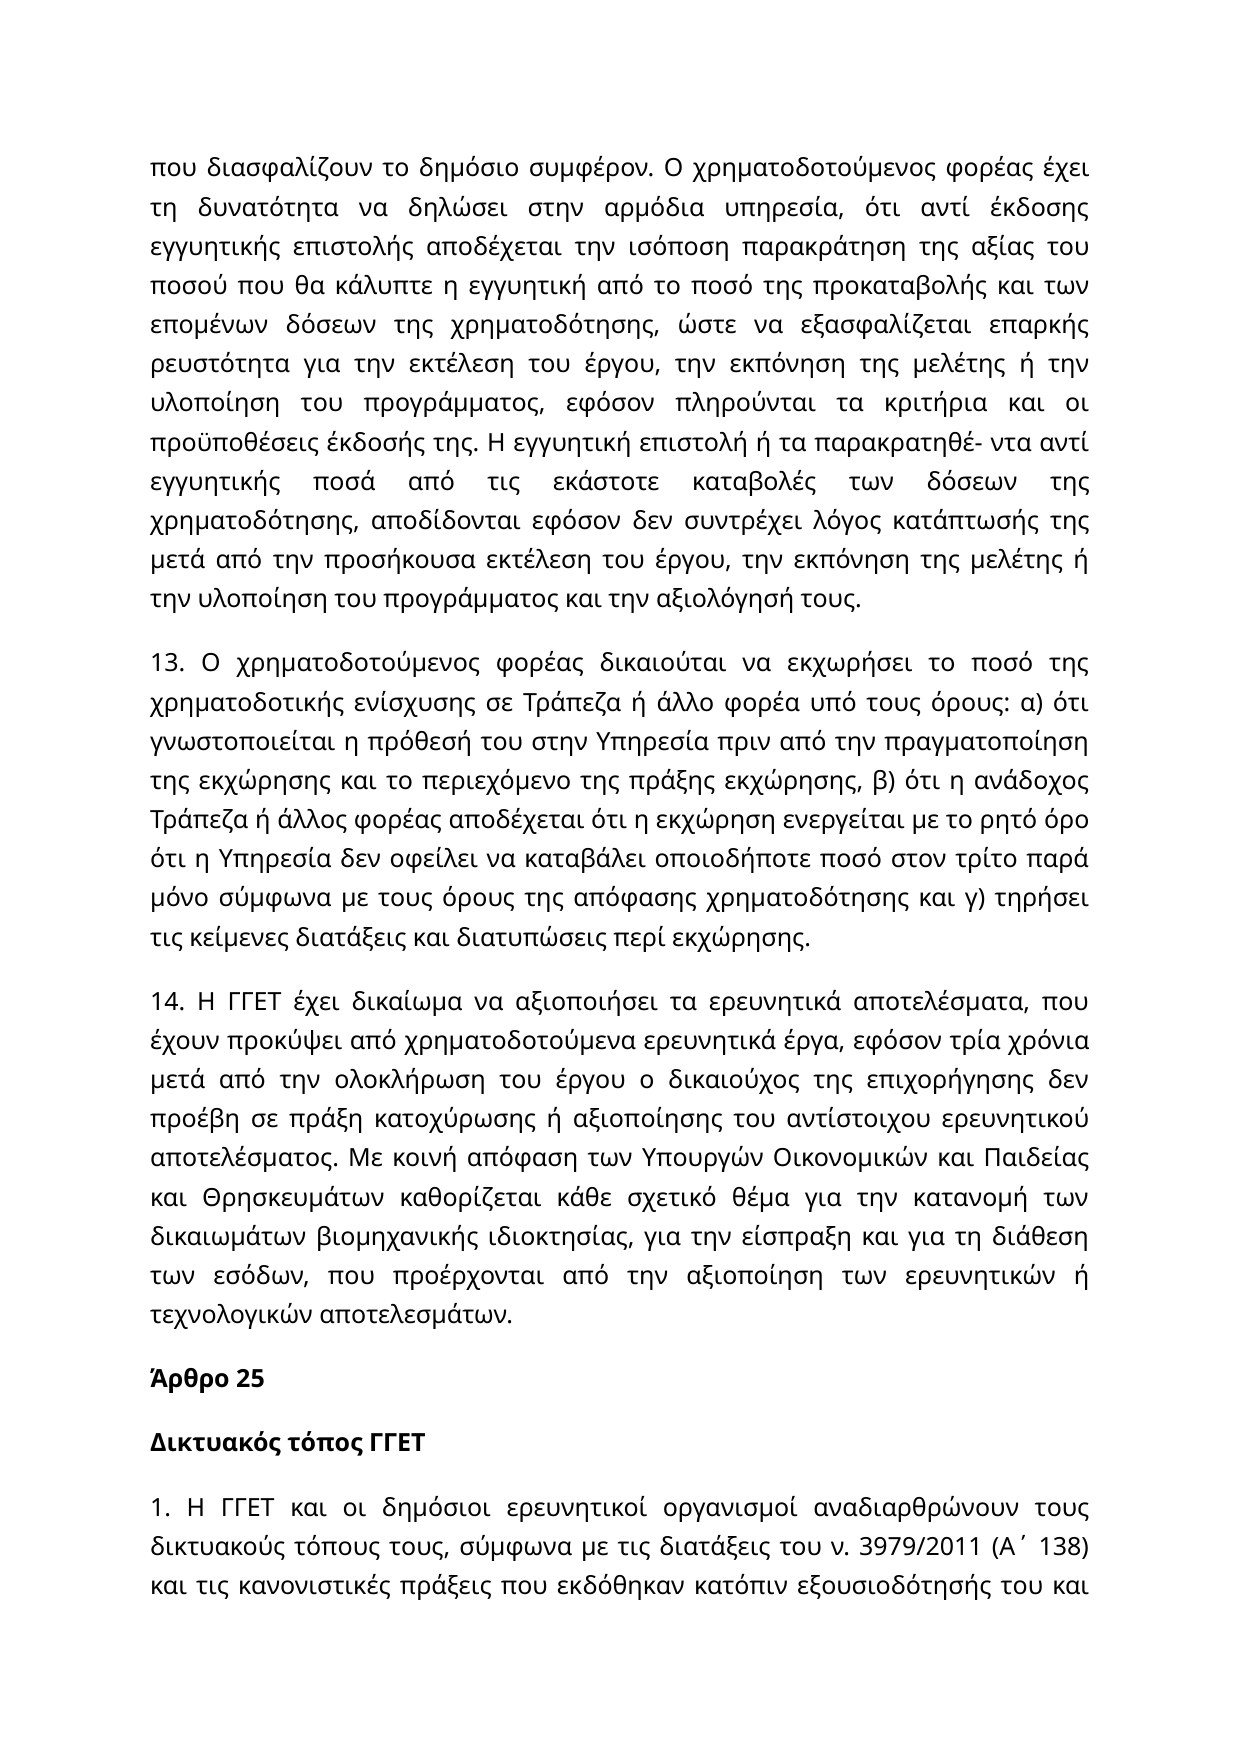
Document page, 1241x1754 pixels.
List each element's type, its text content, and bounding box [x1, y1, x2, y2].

text που διασφαλίζουν το δημόσιο συμφέρον. Ο χρηματοδοτούμενος φορέας έχει τη δυνατότητα να δηλώσει στην αρμόδια υπηρεσία, ότι αντί έκδοσης εγγυητικής επιστολής αποδέχεται την ισόποση παρακράτηση της αξίας του ποσού που θα κάλυπτε η εγγυητική από το ποσό της προκαταβολής και των επομένων δόσεων της χρηματοδότησης, ώστε να εξασφαλίζεται επαρκής ρευστότητα για την εκτέλεση του έργου, την εκπόνηση της μελέτης ή την υλοποίηση του προγράμματος, εφόσον πληρούνται τα κριτήρια και οι προϋποθέσεις έκδοσής της. Η εγγυητική επιστολή ή τα παρακρατηθέ- ντα αντί εγγυητικής ποσά από τις εκάστοτε καταβολές των δόσεων της χρηματοδότησης, αποδίδονται εφόσον δεν συντρέχει λόγος κατάπτωσής της μετά από την προσήκουσα εκτέλεση του έργου, την εκπόνηση της μελέτης ή την υλοποίηση του προγράμματος και την αξιολόγησή τους. [150, 150, 1090, 615]
text 1. Η ΓΓΕΤ και οι δημόσιοι ερευνητικοί οργανισμοί αναδιαρθρώνουν τους δικτυακούς τόπους τους, σύμφωνα με τις διατάξεις του ν. 3979/2011 (Α΄ 138) και τις κανονιστικές πράξεις που εκδόθηκαν κατόπιν εξουσιοδότησής του και [150, 1489, 1090, 1602]
text 13. Ο χρηματοδοτούμενος φορέας δικαιούται να εκχωρήσει το ποσό της χρηματοδοτικής ενίσχυσης σε Τράπεζα ή άλλο φορέα υπό τους όρους: α) ότι γνωστοποιείται η πρόθεσή του στην Υπηρεσία πριν από την πραγματοποίηση της εκχώρησης και το περιεχόμενο της πράξης εκχώρησης, β) ότι η ανάδοχος Τράπεζα ή άλλος φορέας αποδέχεται ότι η εκχώρηση ενεργείται με το ρητό όρο ότι η Υπηρεσία δεν οφείλει να καταβάλει οποιοδήποτε ποσό στον τρίτο παρά μόνο σύμφωνα με τους όρους της απόφασης χρηματοδότησης και γ) τηρήσει τις κείμενες διατάξεις και διατυπώσεις περί εκχώρησης. [150, 645, 1090, 953]
text Άρθρο 25 [150, 1361, 1090, 1395]
text Δικτυακός τόπος ΓΓΕΤ [150, 1425, 1090, 1459]
text 14. Η ΓΓΕΤ έχει δικαίωμα να αξιοποιήσει τα ερευνητικά αποτελέσματα, που έχουν προκύψει από χρηματοδοτούμενα ερευνητικά έργα, εφόσον τρία χρόνια μετά από την ολοκλήρωση του έργου ο δικαιούχος της επιχορήγησης δεν προέβη σε πράξη κατοχύρωσης ή αξιοποίησης του αντίστοιχου ερευνητικού αποτελέσματος. Με κοινή απόφαση των Υπουργών Οικονομικών και Παιδείας και Θρησκευμάτων καθορίζεται κάθε σχετικό θέμα για την κατανομή των δικαιωμάτων βιομηχανικής ιδιοκτησίας, για την είσπραξη και για τη διάθεση των εσόδων, που προέρχονται από την αξιοποίηση των ερευνητικών ή τεχνολογικών αποτελεσμάτων. [150, 983, 1090, 1331]
